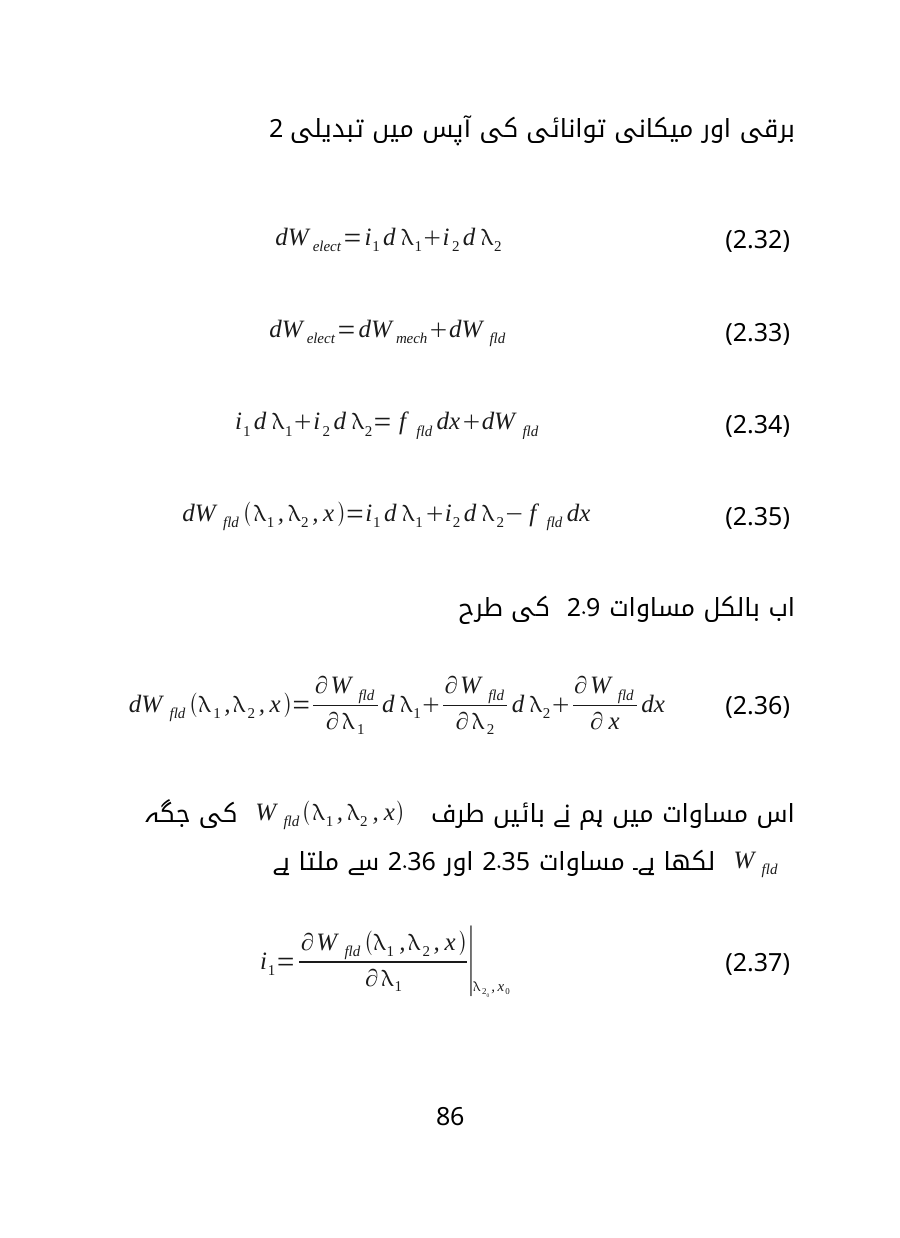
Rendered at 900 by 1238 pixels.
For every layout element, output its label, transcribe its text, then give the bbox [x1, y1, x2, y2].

table_header (2.32) [678, 216, 795, 274]
table_header [105, 309, 676, 367]
table_header (2.35) [674, 493, 795, 551]
table_header (2.37) [671, 920, 795, 1016]
text اس مساوات میں ہم نے بائیں طرف کی جگہلکھا ہے۔ مساوات 2.35 اور 2.36 سے ملتا ہے [105, 791, 795, 885]
table_header [105, 493, 674, 551]
table_header (2.36) [674, 666, 795, 757]
table_header [105, 666, 674, 757]
table_header (2.33) [676, 309, 795, 367]
table_header (2.34) [675, 401, 795, 459]
table_header [105, 401, 675, 459]
table_header [105, 920, 671, 1016]
text اب بالکل مساوات 2.9 کی طرح [105, 585, 795, 632]
table_header [105, 216, 678, 274]
